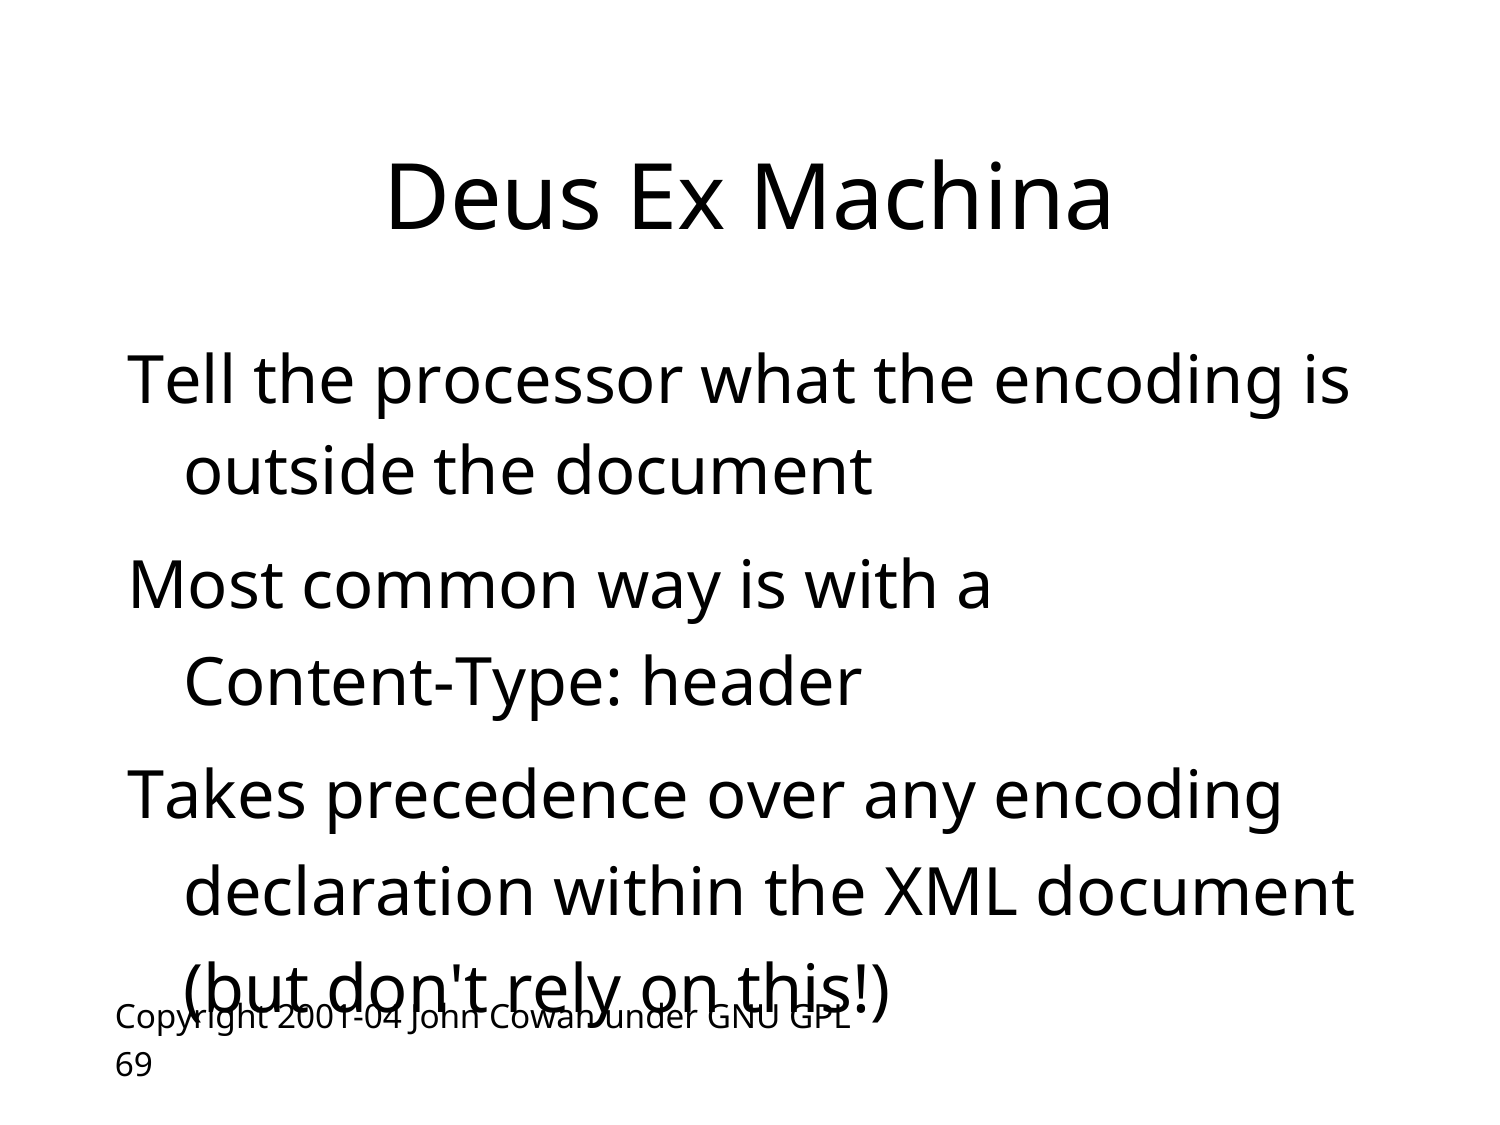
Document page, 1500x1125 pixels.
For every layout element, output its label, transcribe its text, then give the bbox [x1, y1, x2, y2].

title Deus Ex Machina [112, 99, 1388, 288]
list Tell the processor what the encoding is outside the document Most common way is with a Content-Type: header Takes precedence over any encoding declaration within the XML document (but don't rely on this!) [112, 324, 1388, 1000]
